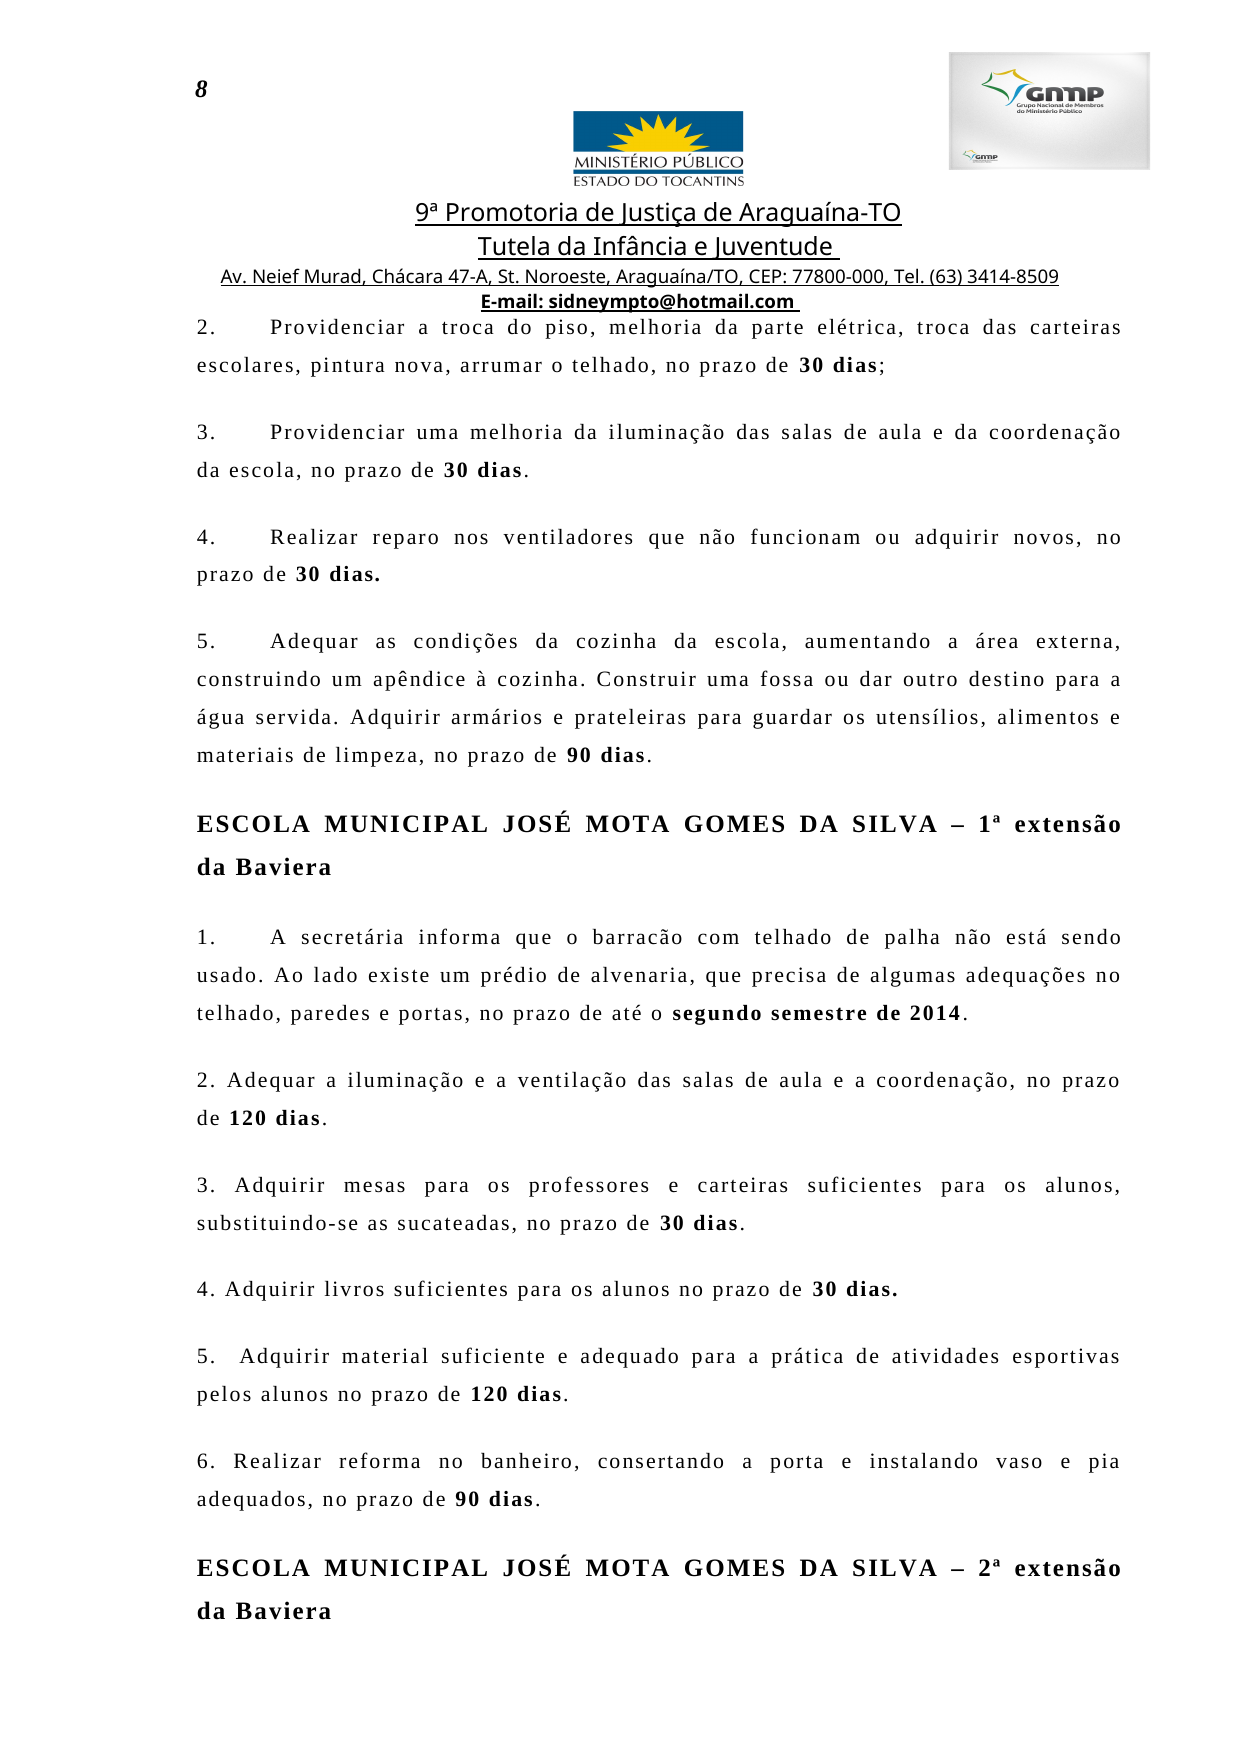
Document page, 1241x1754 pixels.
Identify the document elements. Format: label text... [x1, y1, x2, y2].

picture [573, 111, 744, 186]
text ESCOLA MUNICIPAL JOSÉ MOTA GOMES DA SILVA – 1ª extensão da Baviera [197, 809, 1122, 881]
text 6. Realizar reforma no banheiro, consertando a porta e instalando vaso e pia adequados, no prazo de 90 dias. [197, 1448, 1122, 1511]
text 4. Adquirir livros suficientes para os alunos no prazo de 30 dias. [197, 1276, 1122, 1302]
picture [948, 52, 1150, 170]
list A secretária informa que o barracão com telhado de palha não está sendo usado. Ao lado existe um prédio de alvenaria, que precisa de algumas adequações no telhado, paredes e portas, no prazo de até o segundo semestre de 2014. [197, 924, 1122, 1025]
list Realizar reparo nos ventiladores que não funcionam ou adquirir novos, no prazo de 30 dias. [197, 524, 1122, 587]
text 2. Adequar a iluminação e a ventilação das salas de aula e a coordenação, no prazo de 120 dias. [197, 1067, 1122, 1130]
list Adequar as condições da cozinha da escola, aumentando a área externa, construindo um apêndice à cozinha. Construir uma fossa ou dar outro destino para a água servida. Adquirir armários e prateleiras para guardar os utensílios, alimentos e materiais de limpeza, no prazo de 90 dias. [197, 628, 1122, 767]
text ESCOLA MUNICIPAL JOSÉ MOTA GOMES DA SILVA – 2ª extensão da Baviera [197, 1553, 1122, 1625]
list Providenciar a troca do piso, melhoria da parte elétrica, troca das carteiras escolares, pintura nova, arrumar o telhado, no prazo de 30 dias; [197, 314, 1122, 377]
text 3. Adquirir mesas para os professores e carteiras suficientes para os alunos, substituindo-se as sucateadas, no prazo de 30 dias. [197, 1172, 1122, 1235]
list Providenciar uma melhoria da iluminação das salas de aula e da coordenação da escola, no prazo de 30 dias. [197, 419, 1122, 482]
text 5. Adquirir material suficiente e adequado para a prática de atividades esportivas pelos alunos no prazo de 120 dias. [197, 1343, 1122, 1406]
